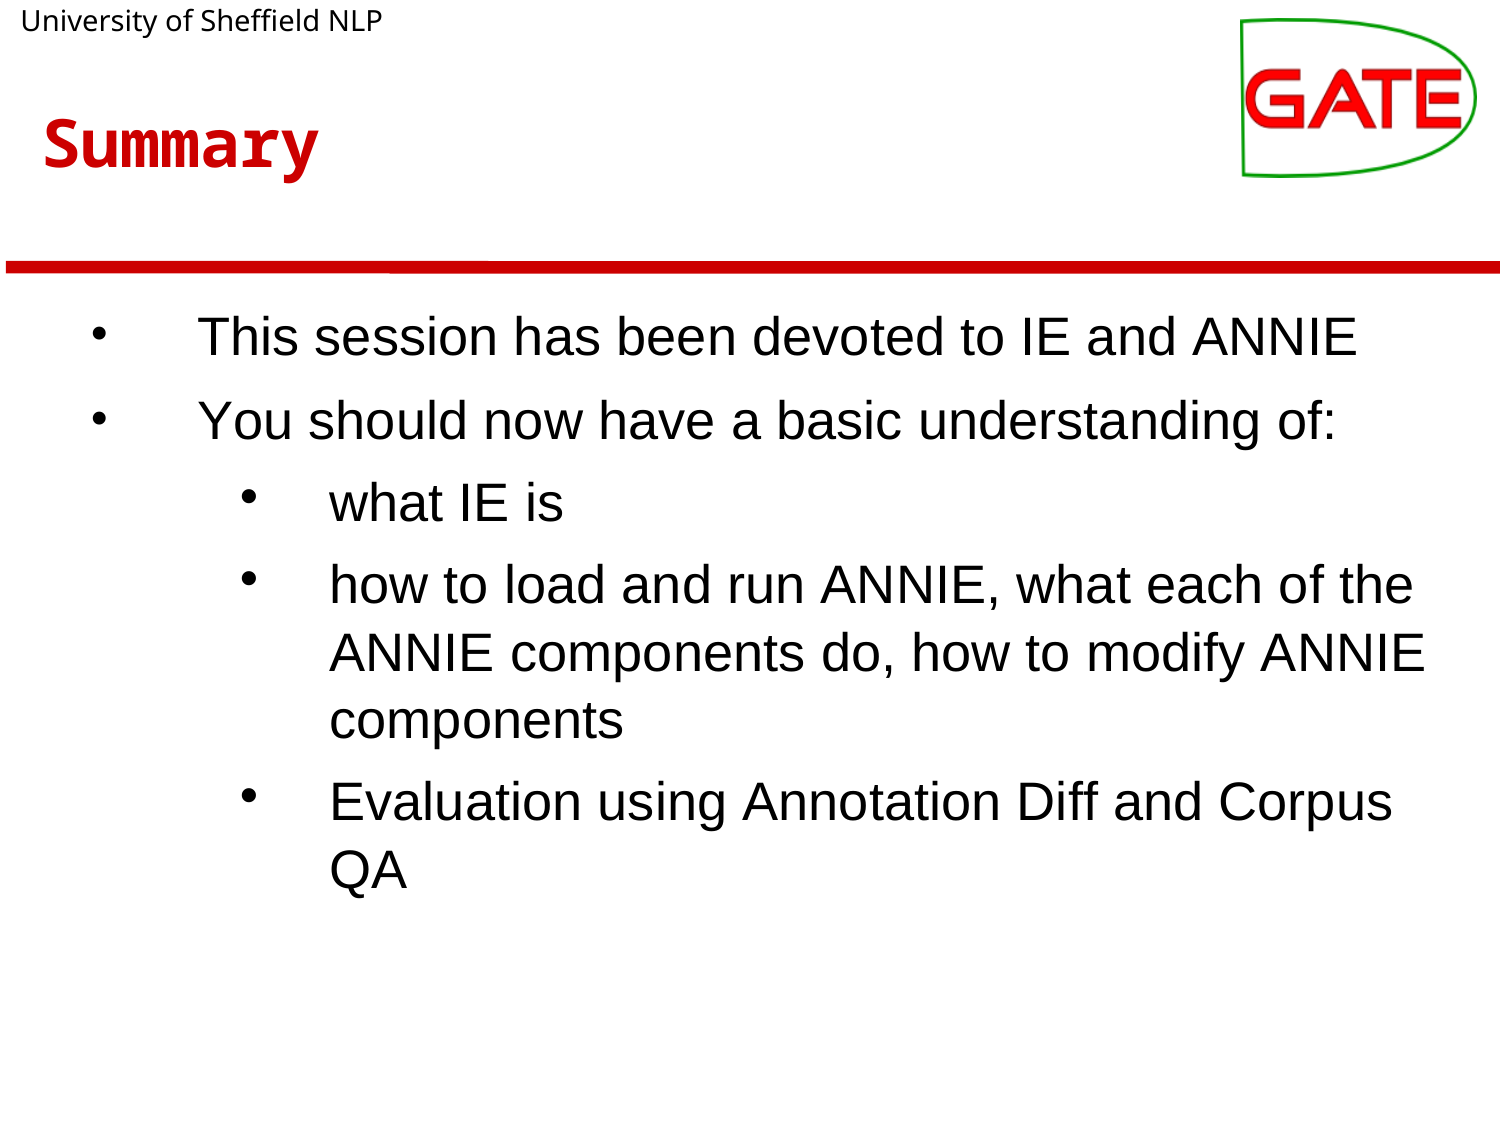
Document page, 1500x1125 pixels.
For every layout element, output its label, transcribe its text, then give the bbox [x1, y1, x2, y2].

picture [1240, 18, 1477, 178]
text_box Summary [41, 45, 1387, 243]
text_box This session has been devoted to IE and ANNIE You should now have a basic understanding of: what IE is how to load and run ANNIE, what each of the ANNIE components do, how to modify ANNIE components Evaluation using Annotation Diff and Corpus QA [75, 290, 1500, 1125]
